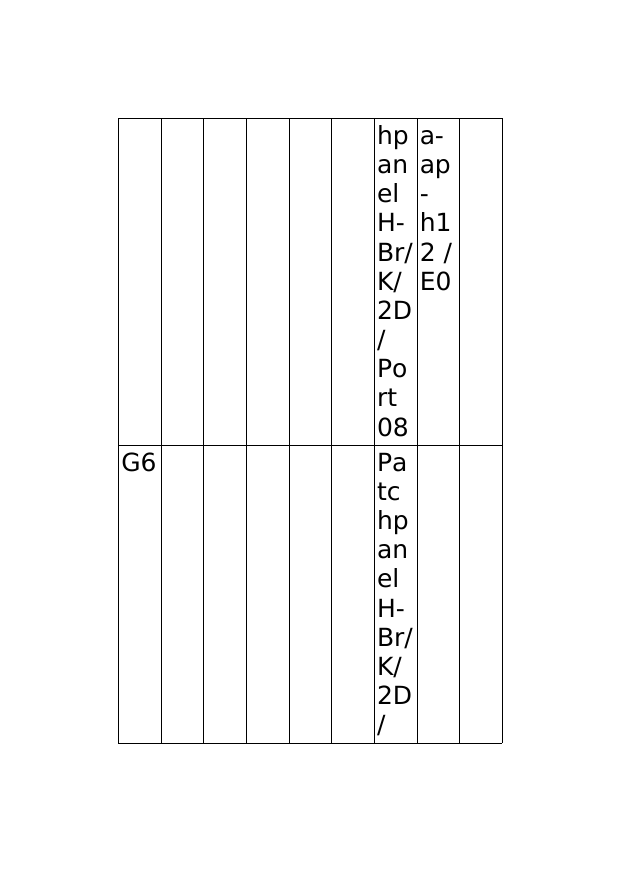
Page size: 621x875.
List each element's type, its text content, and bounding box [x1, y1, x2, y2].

table_cell [332, 446, 374, 742]
table_cell a-ap-h12 / E0 [418, 119, 459, 445]
table_cell [332, 119, 374, 445]
table_cell [460, 446, 502, 742]
table_cell [460, 119, 502, 445]
table_cell [119, 119, 161, 445]
table_cell [247, 119, 289, 445]
table_cell [290, 119, 331, 445]
table_cell Patchpanel H-Br/K/2D / [375, 446, 417, 742]
table_cell [162, 119, 203, 445]
table_cell [204, 446, 246, 742]
table_cell hpanel H-Br/K/2D / Port 08 [375, 119, 417, 445]
table_cell [247, 446, 289, 742]
table_cell [418, 446, 459, 742]
table_cell [290, 446, 331, 742]
table_cell [204, 119, 246, 445]
table_cell G6 [119, 446, 161, 742]
table_cell [162, 446, 203, 742]
